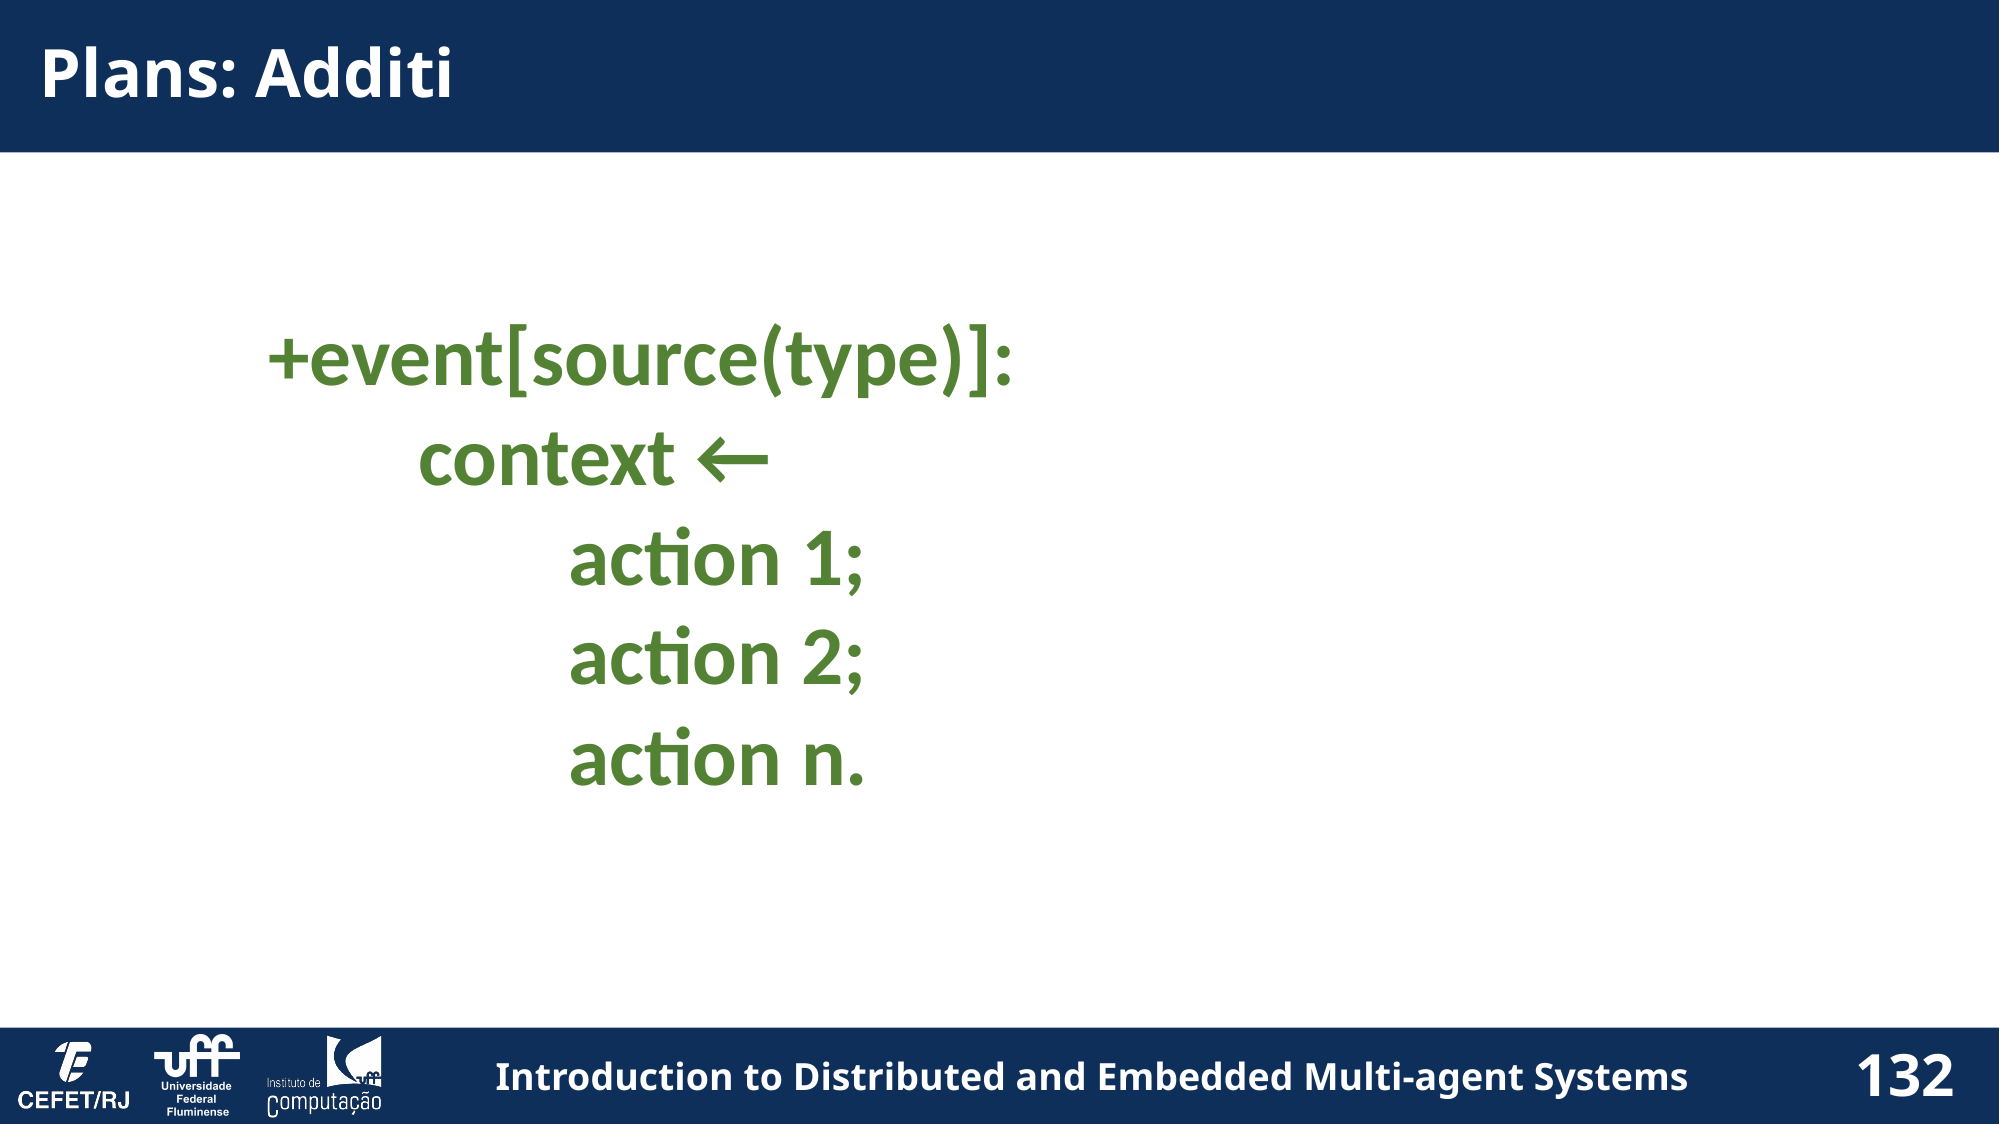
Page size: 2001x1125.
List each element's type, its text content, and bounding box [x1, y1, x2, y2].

picture [18, 1021, 129, 1125]
picture [153, 1033, 241, 1121]
text_box +event[source(type)]: context ← action 1; action 2; action n. [253, 294, 1908, 810]
text_box Plans: Additi [25, 23, 1999, 119]
picture [265, 1033, 383, 1118]
